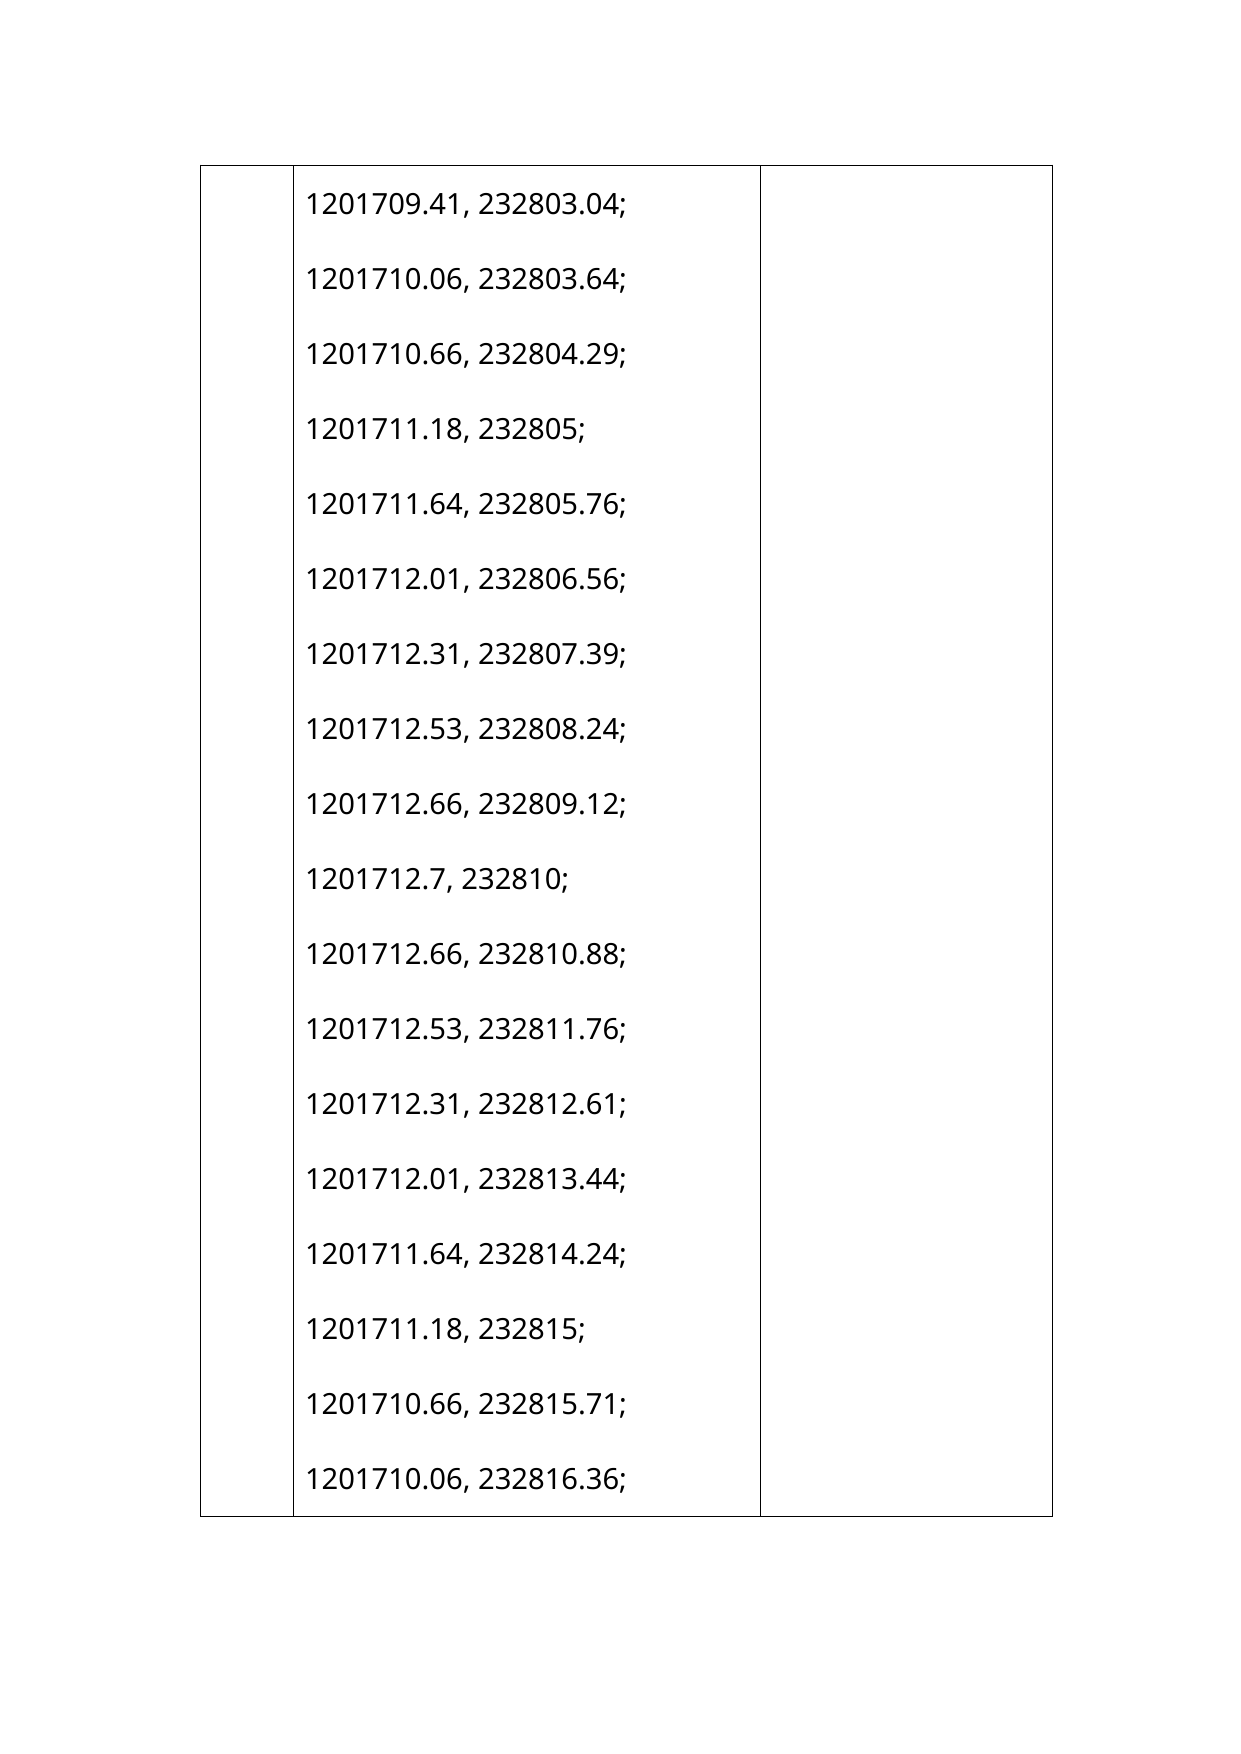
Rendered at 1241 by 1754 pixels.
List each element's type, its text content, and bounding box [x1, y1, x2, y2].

table_cell 1201709.41, 232803.04; 1201710.06, 232803.64; 1201710.66, 232804.29; 1201711.18, 232805; 1201711.64, 232805.76; 1201712.01, 232806.56; 1201712.31, 232807.39; 1201712.53, 232808.24; 1201712.66, 232809.12; 1201712.7, 232810; 1201712.66, 232810.88; 1201712.53, 232811.76; 1201712.31, 232812.61; 1201712.01, 232813.44; 1201711.64, 232814.24; 1201711.18, 232815; 1201710.66, 232815.71; 1201710.06, 232816.36; [294, 166, 760, 1516]
table_cell [201, 166, 293, 1516]
table_cell [761, 166, 1052, 1516]
